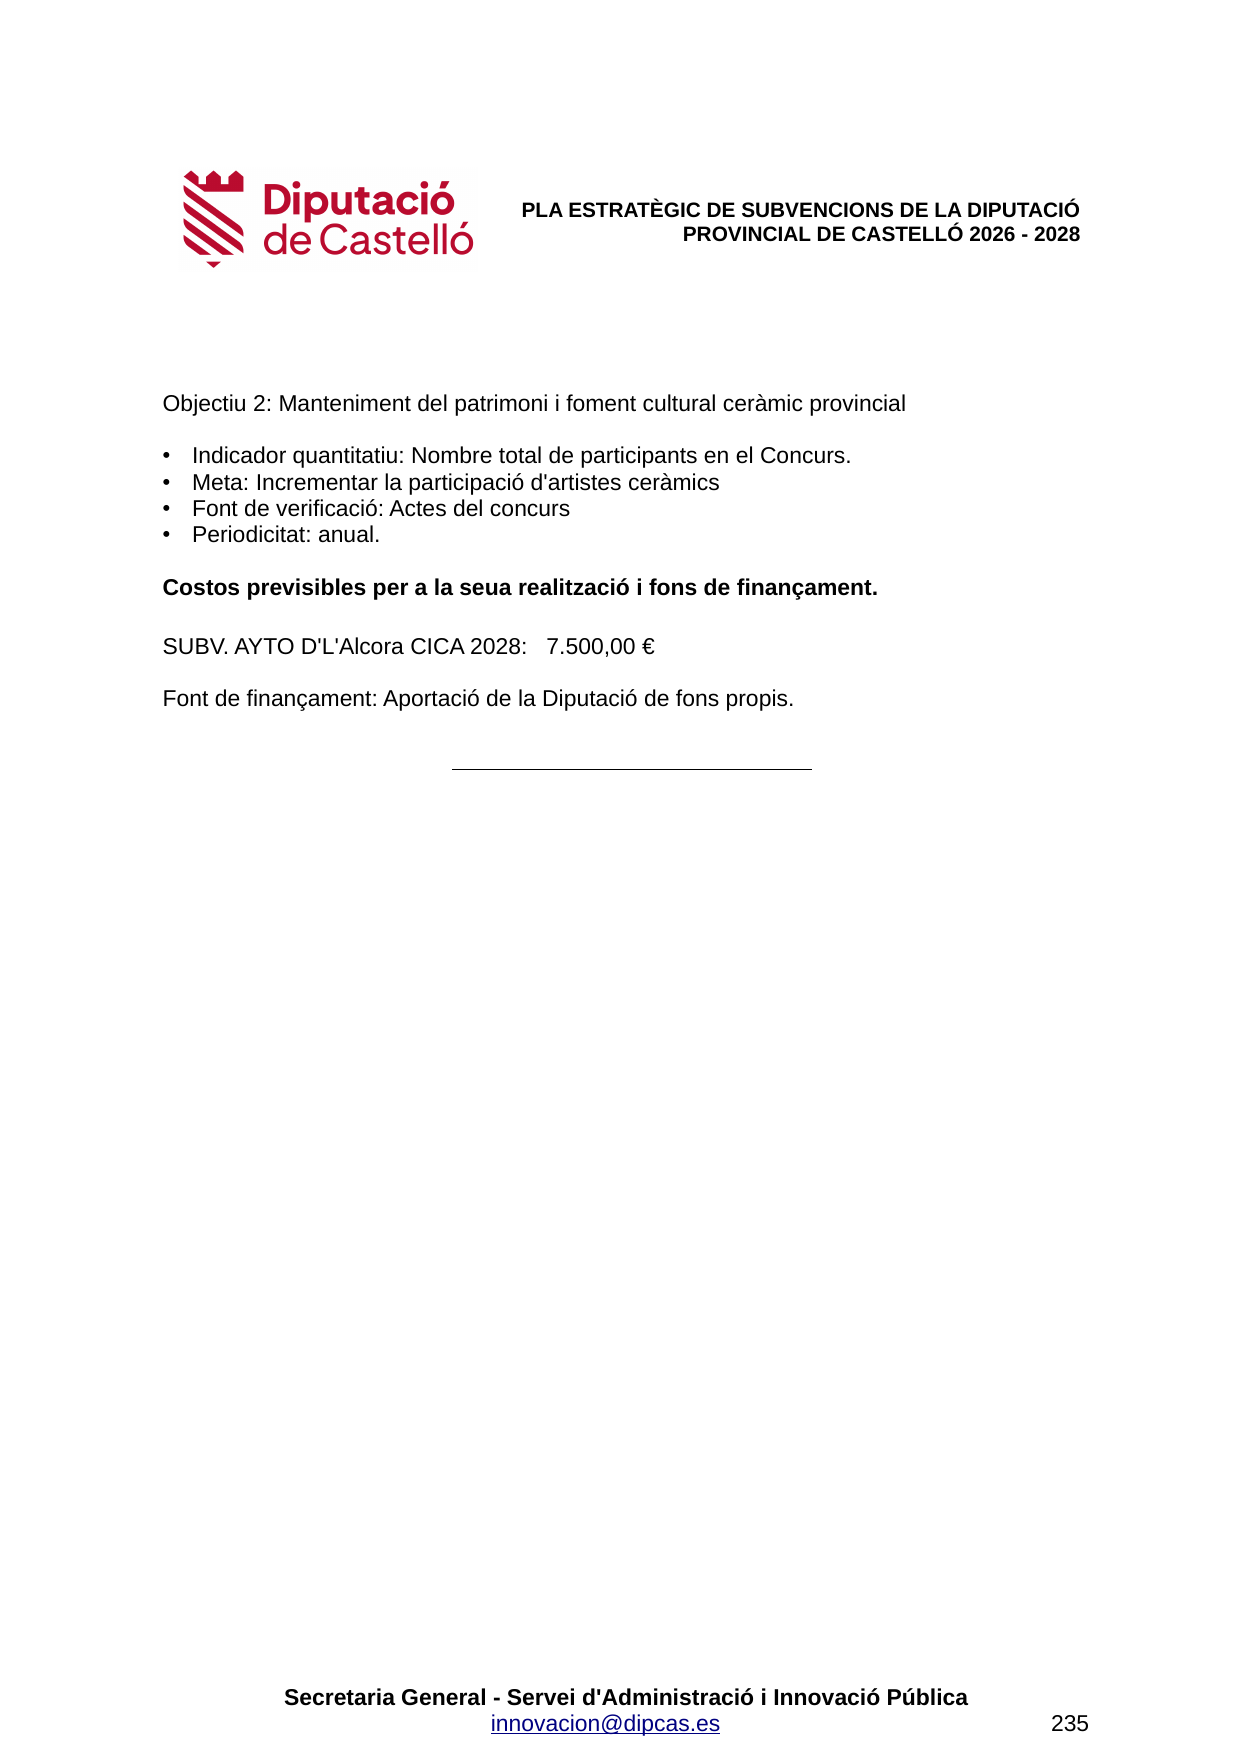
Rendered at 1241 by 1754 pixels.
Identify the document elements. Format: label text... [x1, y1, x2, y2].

text Font de finançament: Aportació de la Diputació de fons propis. [162, 685, 1089, 712]
list Meta: Incrementar la participació d'artistes ceràmics [162, 469, 1089, 495]
text Objectiu 2: Manteniment del patrimoni i foment cultural ceràmic provincial [162, 389, 1089, 416]
picture [178, 167, 478, 272]
list Periodicitat: anual. [162, 521, 1089, 548]
text SUBV. AYTO D'L'Alcora CICA 2028: 7.500,00 € [162, 633, 1089, 659]
list Font de verificació: Actes del concurs [162, 495, 1089, 521]
list Indicador quantitatiu: Nombre total de participants en el Concurs. [162, 442, 1089, 469]
list Costos previsibles per a la seua realització i fons de finançament. [162, 574, 1089, 600]
